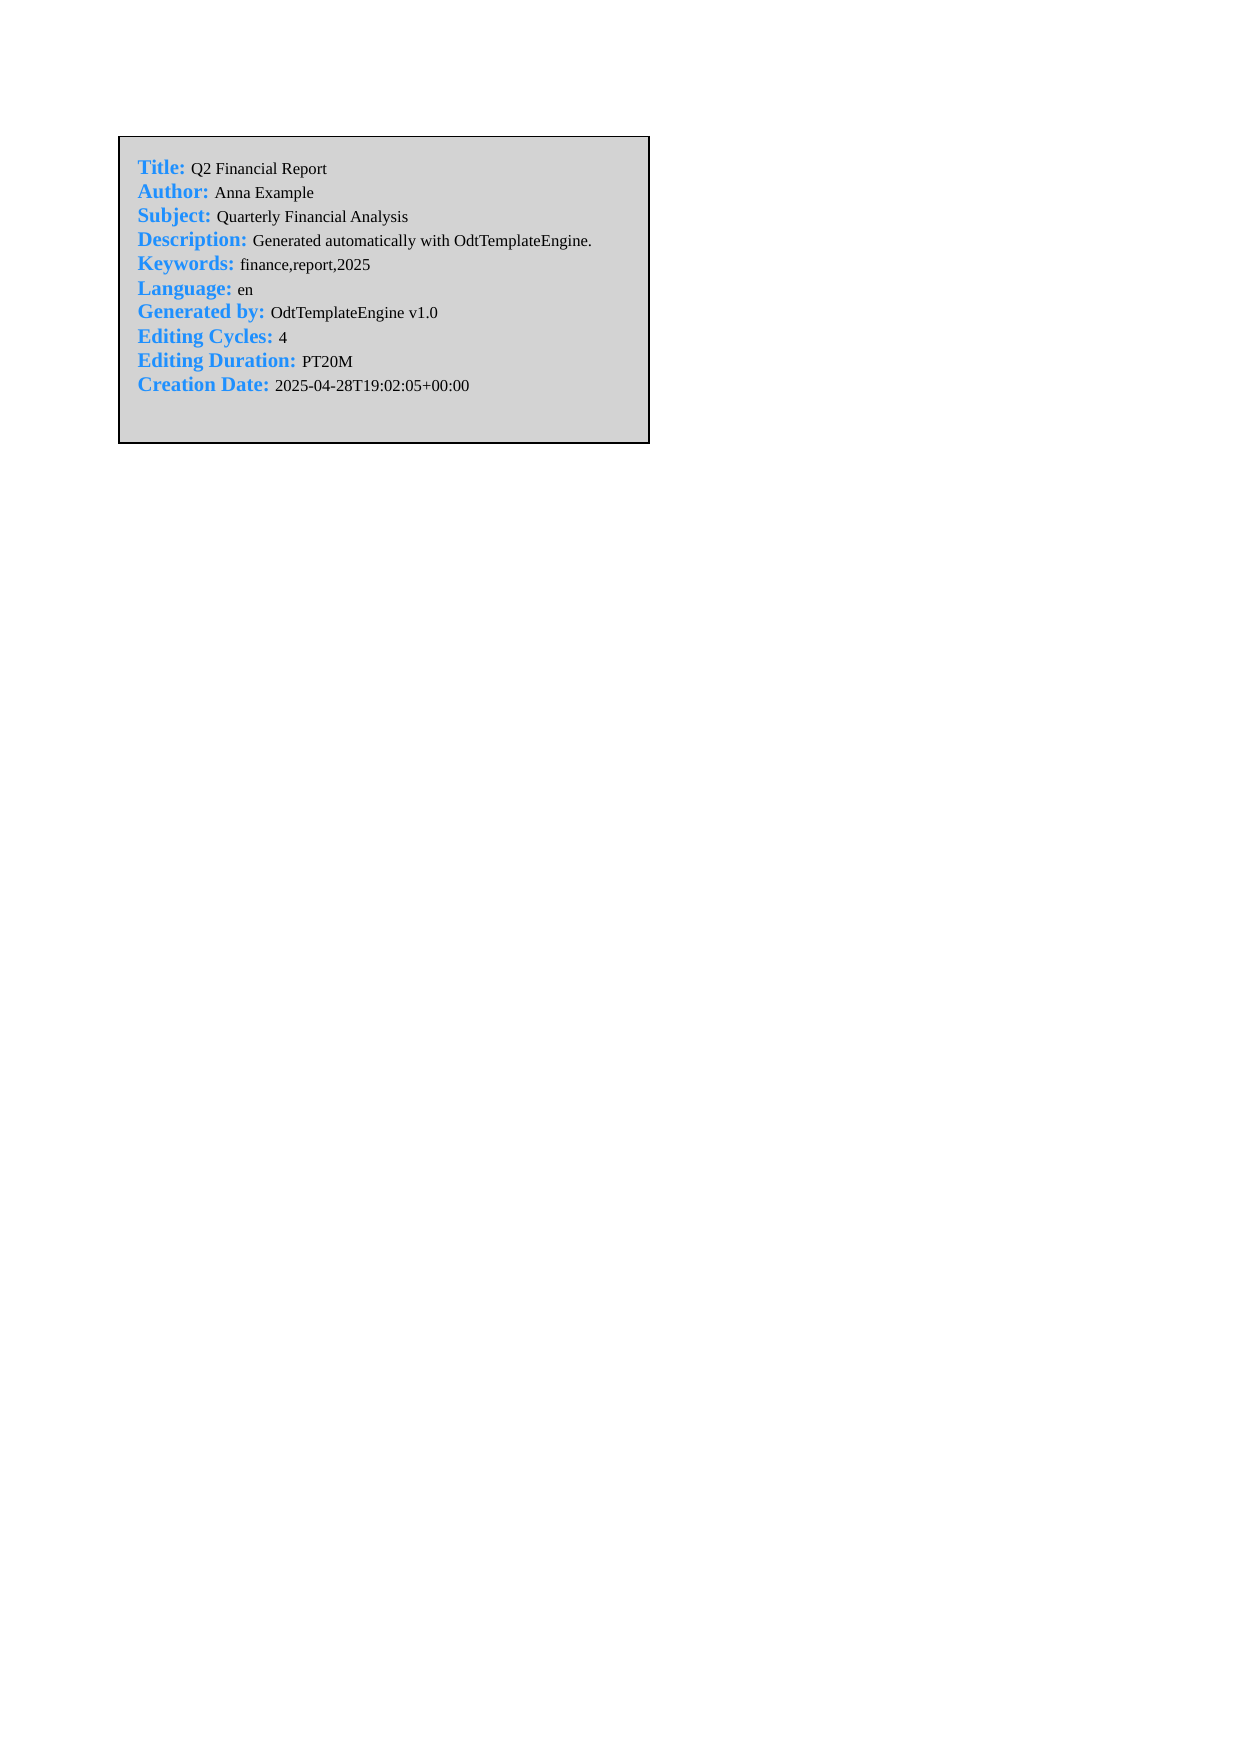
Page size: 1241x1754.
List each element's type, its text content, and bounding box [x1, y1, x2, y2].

text Title: Q2 Financial Report Author: Anna Example Subject: Quarterly Financial Analysis Description: Generated automatically with OdtTemplateEngine. Keywords: finance,report,2025 Language: en Generated by: OdtTemplateEngine v1.0 Editing Cycles: 4 Editing Duration: PT20M Creation Date: 2025-04-28T19:02:05+00:00 [120, 137, 648, 442]
